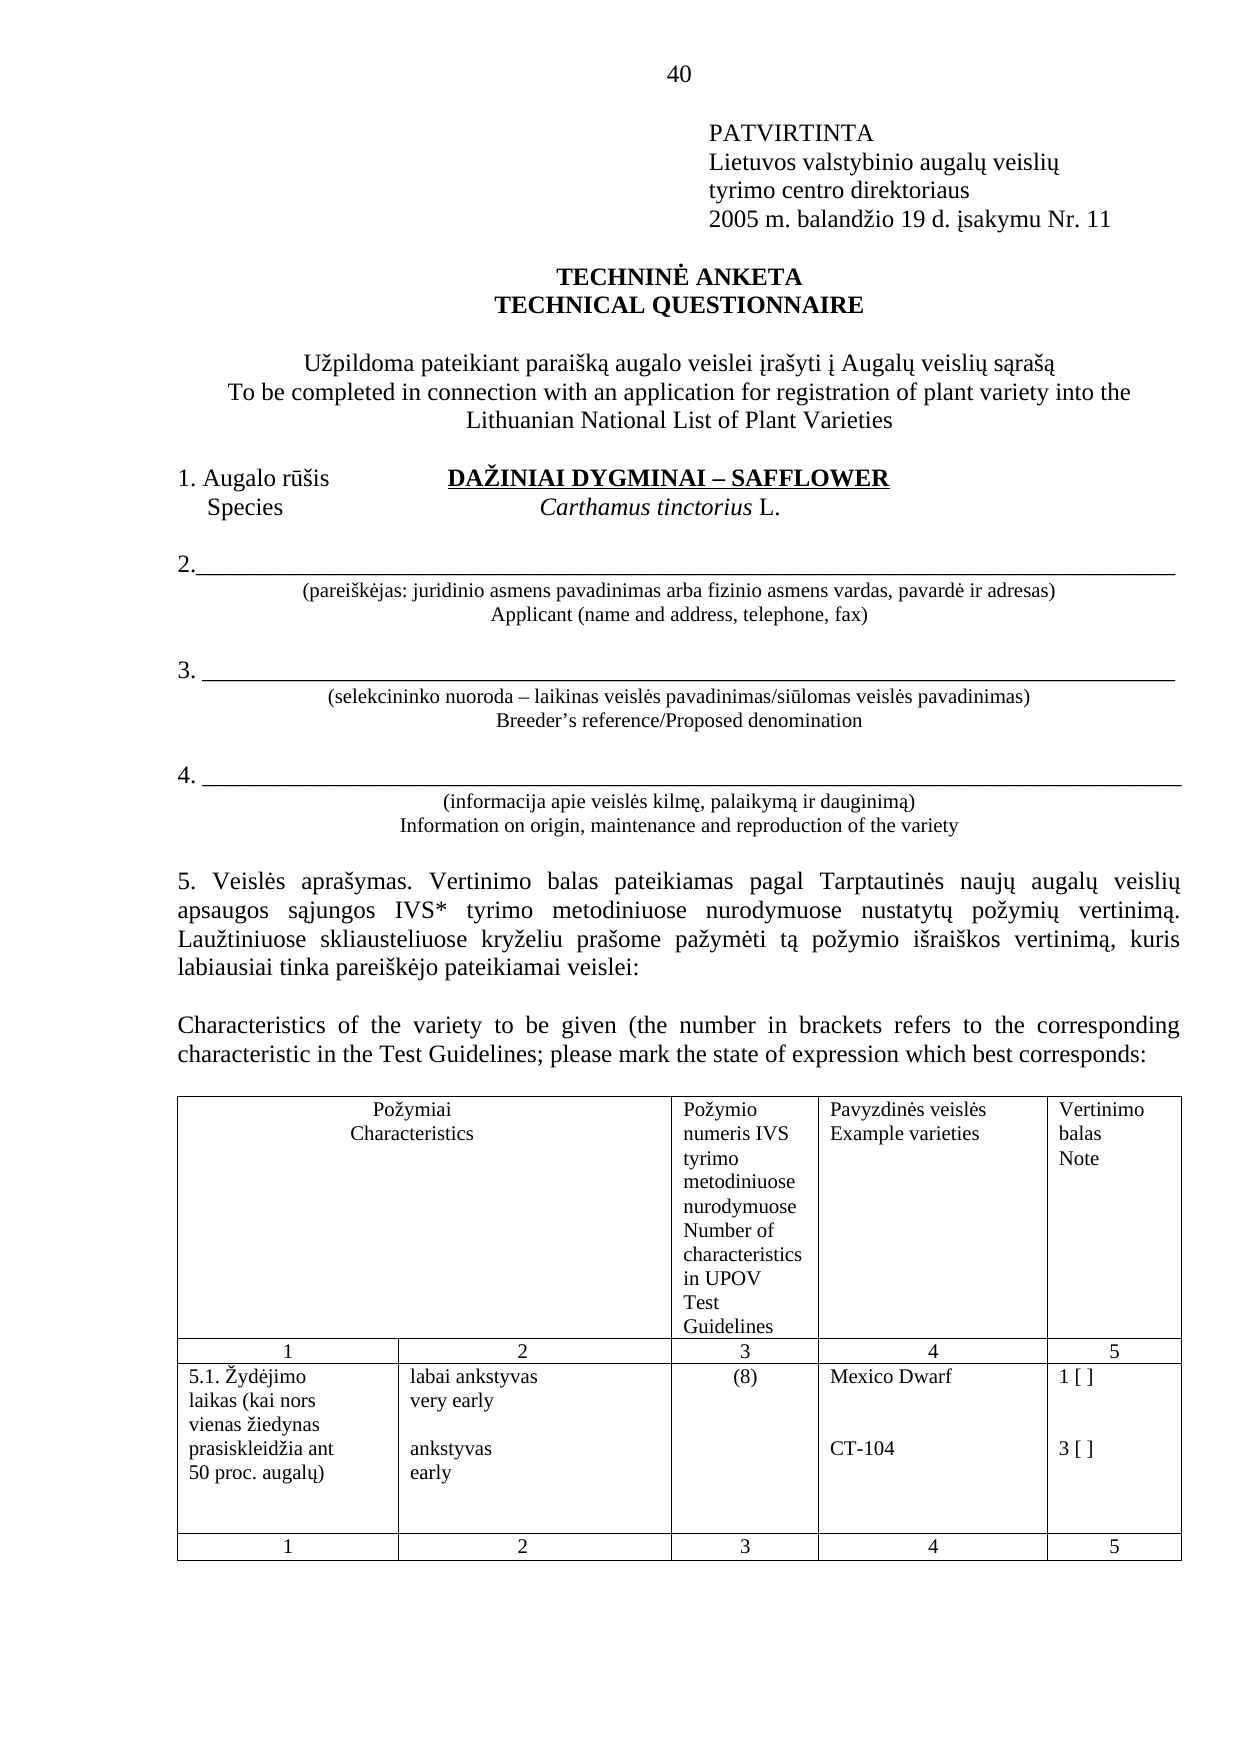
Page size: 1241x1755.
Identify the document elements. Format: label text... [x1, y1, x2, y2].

table_cell 1 [ ] 3 [ ] [1048, 1364, 1181, 1532]
text Užpildoma pateikiant paraišką augalo veislei įrašyti į Augalų veislių sąrašą [177, 348, 1181, 377]
text Lietuvos valstybinio augalų veislių [177, 147, 1181, 176]
text Information on origin, maintenance and reproduction of the variety [177, 813, 1181, 837]
table_header Požymio numeris IVS tyrimo metodiniuose nurodymuose Number of characteristics in UPOV Test Guidelines [672, 1097, 818, 1338]
text To be completed in connection with an application for registration of plant variety into the Lithuanian National List of Plant Varieties [177, 377, 1181, 434]
table_cell 4 [819, 1534, 1047, 1560]
table_cell 5 [1048, 1534, 1181, 1560]
text 3. [177, 655, 1181, 684]
text (informacija apie veislės kilmę, palaikymą ir dauginimą) [177, 789, 1181, 813]
table_cell [647, 1364, 671, 1532]
table_header Vertinimo balas Note [1048, 1097, 1181, 1338]
text tyrimo centro direktoriaus [177, 176, 1181, 204]
text Breeder’s reference/Proposed denomination [177, 708, 1181, 732]
table_cell 1 [178, 1534, 398, 1560]
table_cell labai ankstyvas very early ankstyvas early [399, 1364, 647, 1532]
table_cell 2 [399, 1339, 647, 1363]
text TECHNICAL QUESTIONNAIRE [177, 291, 1181, 319]
table_cell 5 [1048, 1339, 1181, 1363]
text 1. Augalo rūšis DAŽINIAI DYGMINAI – SAFFLOWER [177, 463, 1181, 492]
table_cell [647, 1534, 671, 1560]
table_header [647, 1097, 671, 1338]
table_cell 2 [399, 1534, 647, 1560]
table_cell [647, 1339, 671, 1363]
text Characteristics of the variety to be given (the number in brackets refers to the corresponding characteristic in the Test Guidelines; please mark the state of expression which best corresponds: [177, 1010, 1181, 1067]
text PATVIRTINTA [177, 118, 1181, 147]
text 2. [177, 549, 1181, 578]
text 2005 m. balandžio 19 d. įsakymu Nr. 11 [177, 204, 1181, 233]
text Species Carthamus tinctorius L. [177, 492, 1181, 521]
table_header Pavyzdinės veislės Example varieties [819, 1097, 1047, 1338]
table_cell 4 [819, 1339, 1047, 1363]
text TECHNINĖ anketa [177, 262, 1181, 291]
table_cell Mexico Dwarf CT-104 [819, 1364, 1047, 1532]
table_cell 3 [672, 1534, 818, 1560]
text (pareiškėjas: juridinio asmens pavadinimas arba fizinio asmens vardas, pavardė ir adresas) [177, 578, 1181, 602]
table_cell (8) [672, 1364, 818, 1532]
table_cell 3 [672, 1339, 818, 1363]
table_cell 1 [178, 1339, 398, 1363]
text 5. Veislės aprašymas. Vertinimo balas pateikiamas pagal Tarptautinės naujų augalų veislių apsaugos sąjungos IVS* tyrimo metodiniuose nurodymuose nustatytų požymių vertinimą. Laužtiniuose skliausteliuose kryželiu prašome pažymėti tą požymio išraiškos vertinimą, kuris labiausiai tinka pareiškėjo pateikiamai veislei: [177, 866, 1181, 981]
table_header Požymiai Characteristics [178, 1097, 647, 1338]
table_cell 5.1. Žydėjimo laikas (kai nors vienas žiedynas prasiskleidžia ant 50 proc. augalų) [178, 1364, 398, 1532]
text Applicant (name and address, telephone, fax) [177, 602, 1181, 626]
text (selekcininko nuoroda – laikinas veislės pavadinimas/siūlomas veislės pavadinimas) [177, 684, 1181, 708]
text 4. [177, 761, 1181, 789]
